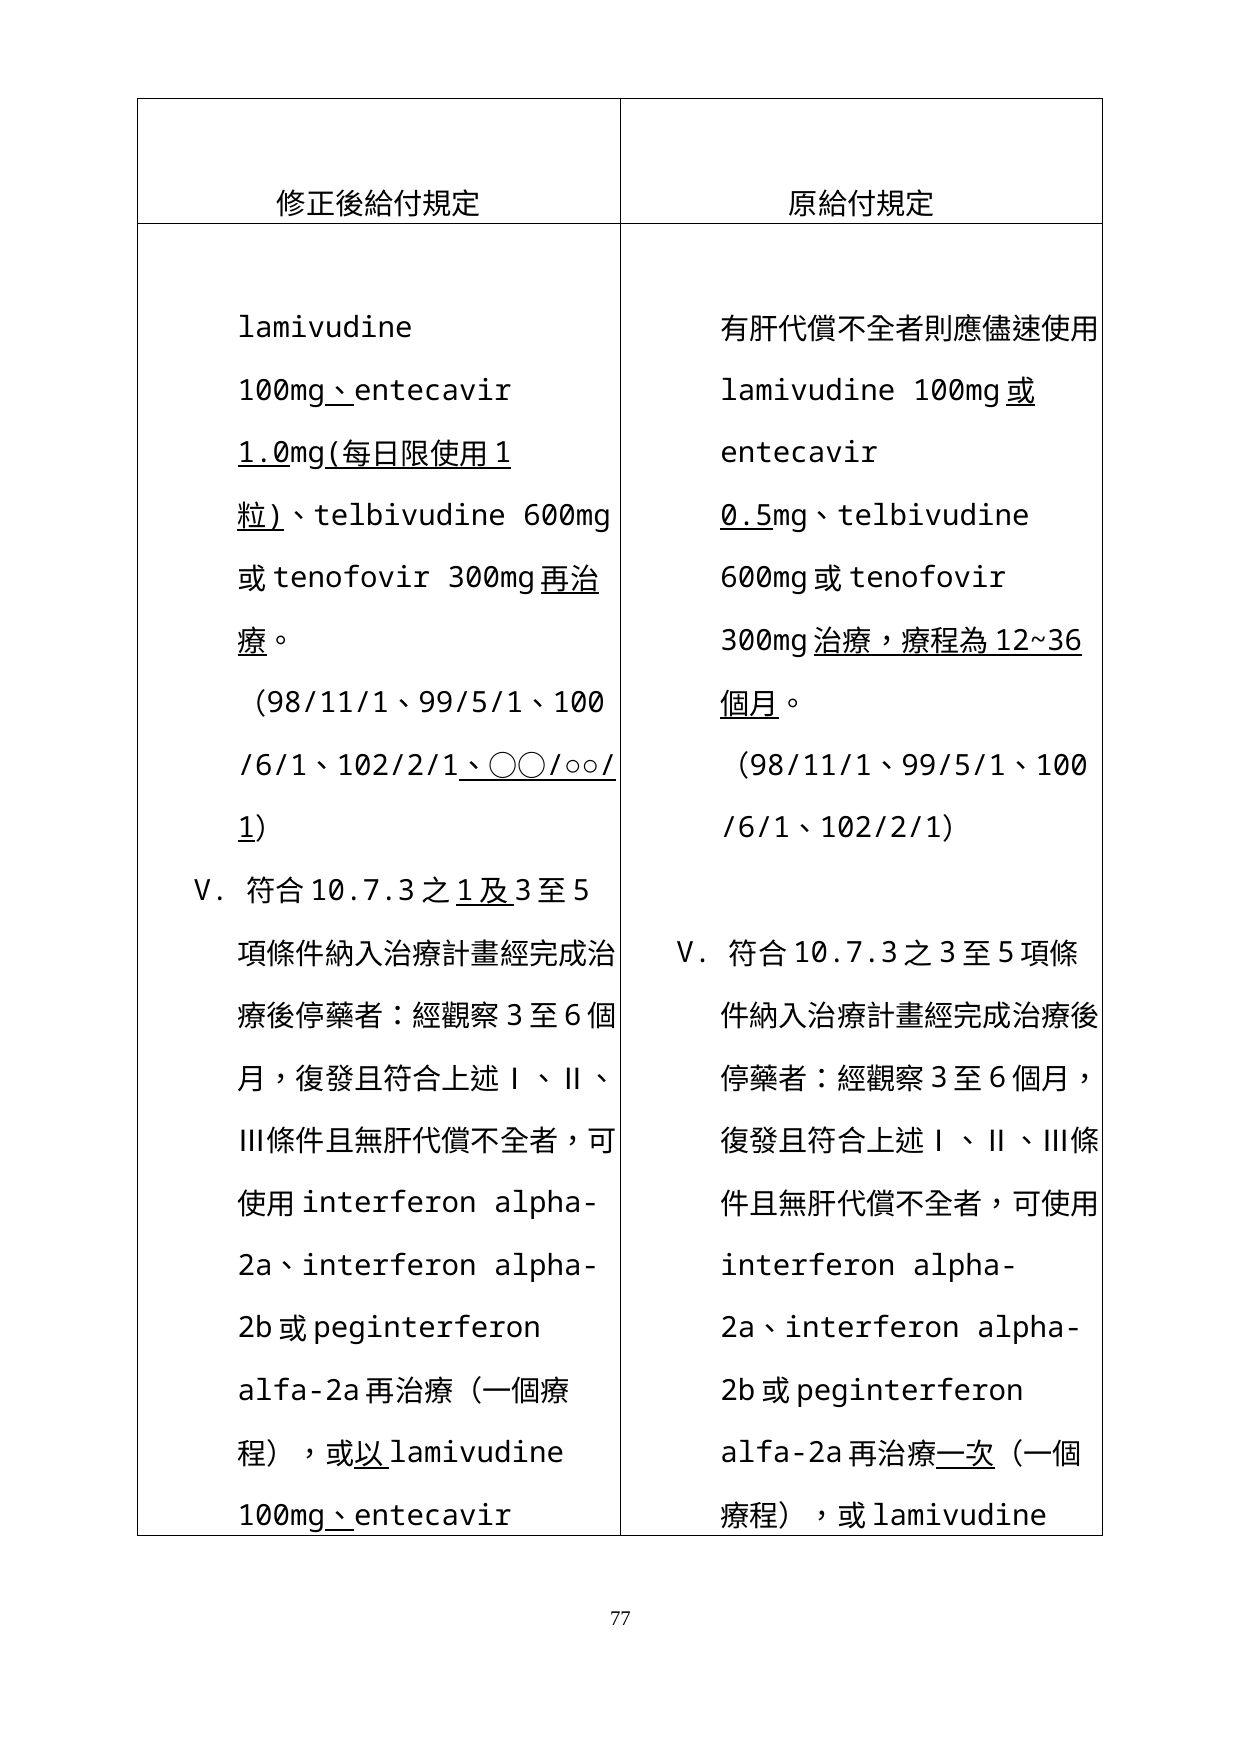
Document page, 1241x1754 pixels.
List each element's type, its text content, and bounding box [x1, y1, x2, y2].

table_header 原給付規定 [621, 99, 1102, 222]
table_cell lamivudine 100mg、entecavir 1.0mg(每日限使用1粒)、telbivudine 600mg或tenofovir 300mg再治療。（98/11/1、99/5/1、100/6/1、102/2/1、○○/○○/1） V. 符合10.7.3之1及3至5項條件納入治療計畫經完成治療後停藥者：經觀察3至6個月，復發且符合上述Ⅰ、Ⅱ、Ⅲ條件且無肝代償不全者，可使用interferon alpha-2a、interferon alpha-2b或peginterferon alfa-2a再治療（一個療程），或以lamivudine 100mg、entecavir [138, 224, 620, 1535]
table_cell 有肝代償不全者則應儘速使用lamivudine 100mg或entecavir 0.5mg、telbivudine 600mg或tenofovir 300mg治療，療程為12~36個月。（98/11/1、99/5/1、100/6/1、102/2/1） V. 符合10.7.3之3至5項條件納入治療計畫經完成治療後停藥者：經觀察3至6個月，復發且符合上述Ⅰ、Ⅱ、Ⅲ條件且無肝代償不全者，可使用interferon alpha-2a、interferon alpha-2b或peginterferon alfa-2a再治療一次（一個療程），或lamivudine [621, 224, 1102, 1535]
table_header 修正後給付規定 [138, 99, 620, 222]
